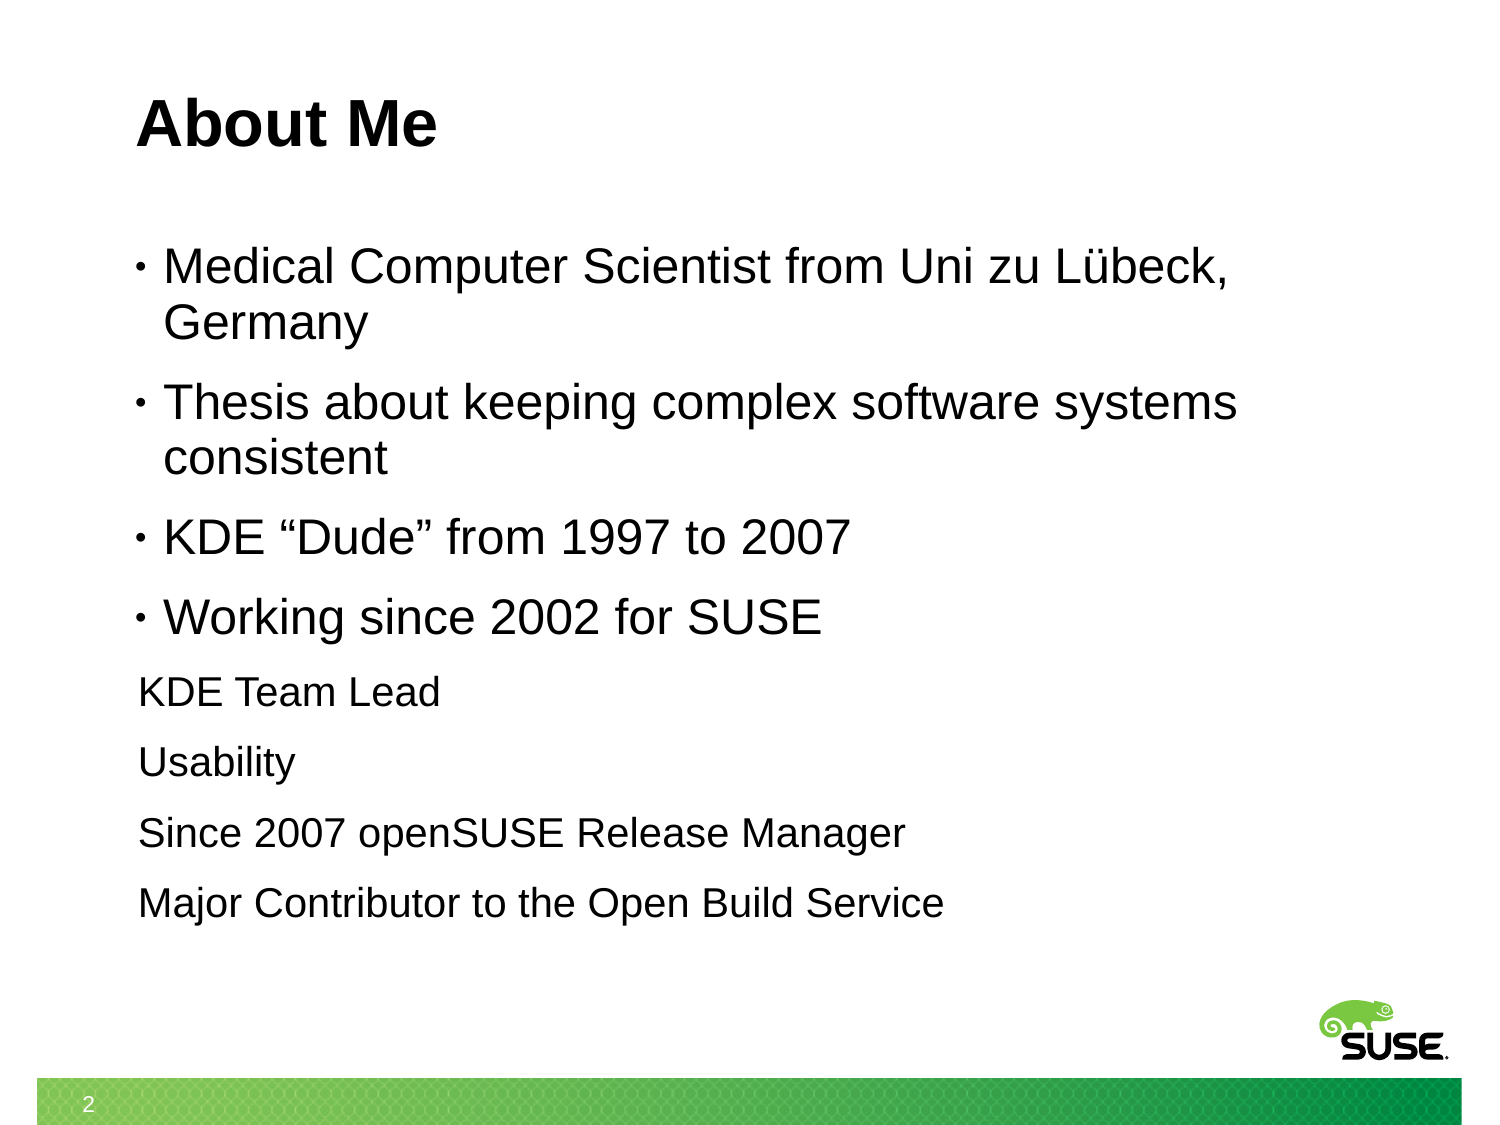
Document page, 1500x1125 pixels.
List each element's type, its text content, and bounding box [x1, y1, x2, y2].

title About Me [135, 41, 1372, 204]
picture [37, 1078, 1462, 1125]
list Medical Computer Scientist from Uni zu Lübeck, Germany Thesis about keeping complex software systems consistent KDE “Dude” from 1997 to 2007 Working since 2002 for SUSE KDE Team Lead Usability Since 2007 openSUSE Release Manager Major Contributor to the Open Build Service [135, 238, 1372, 892]
